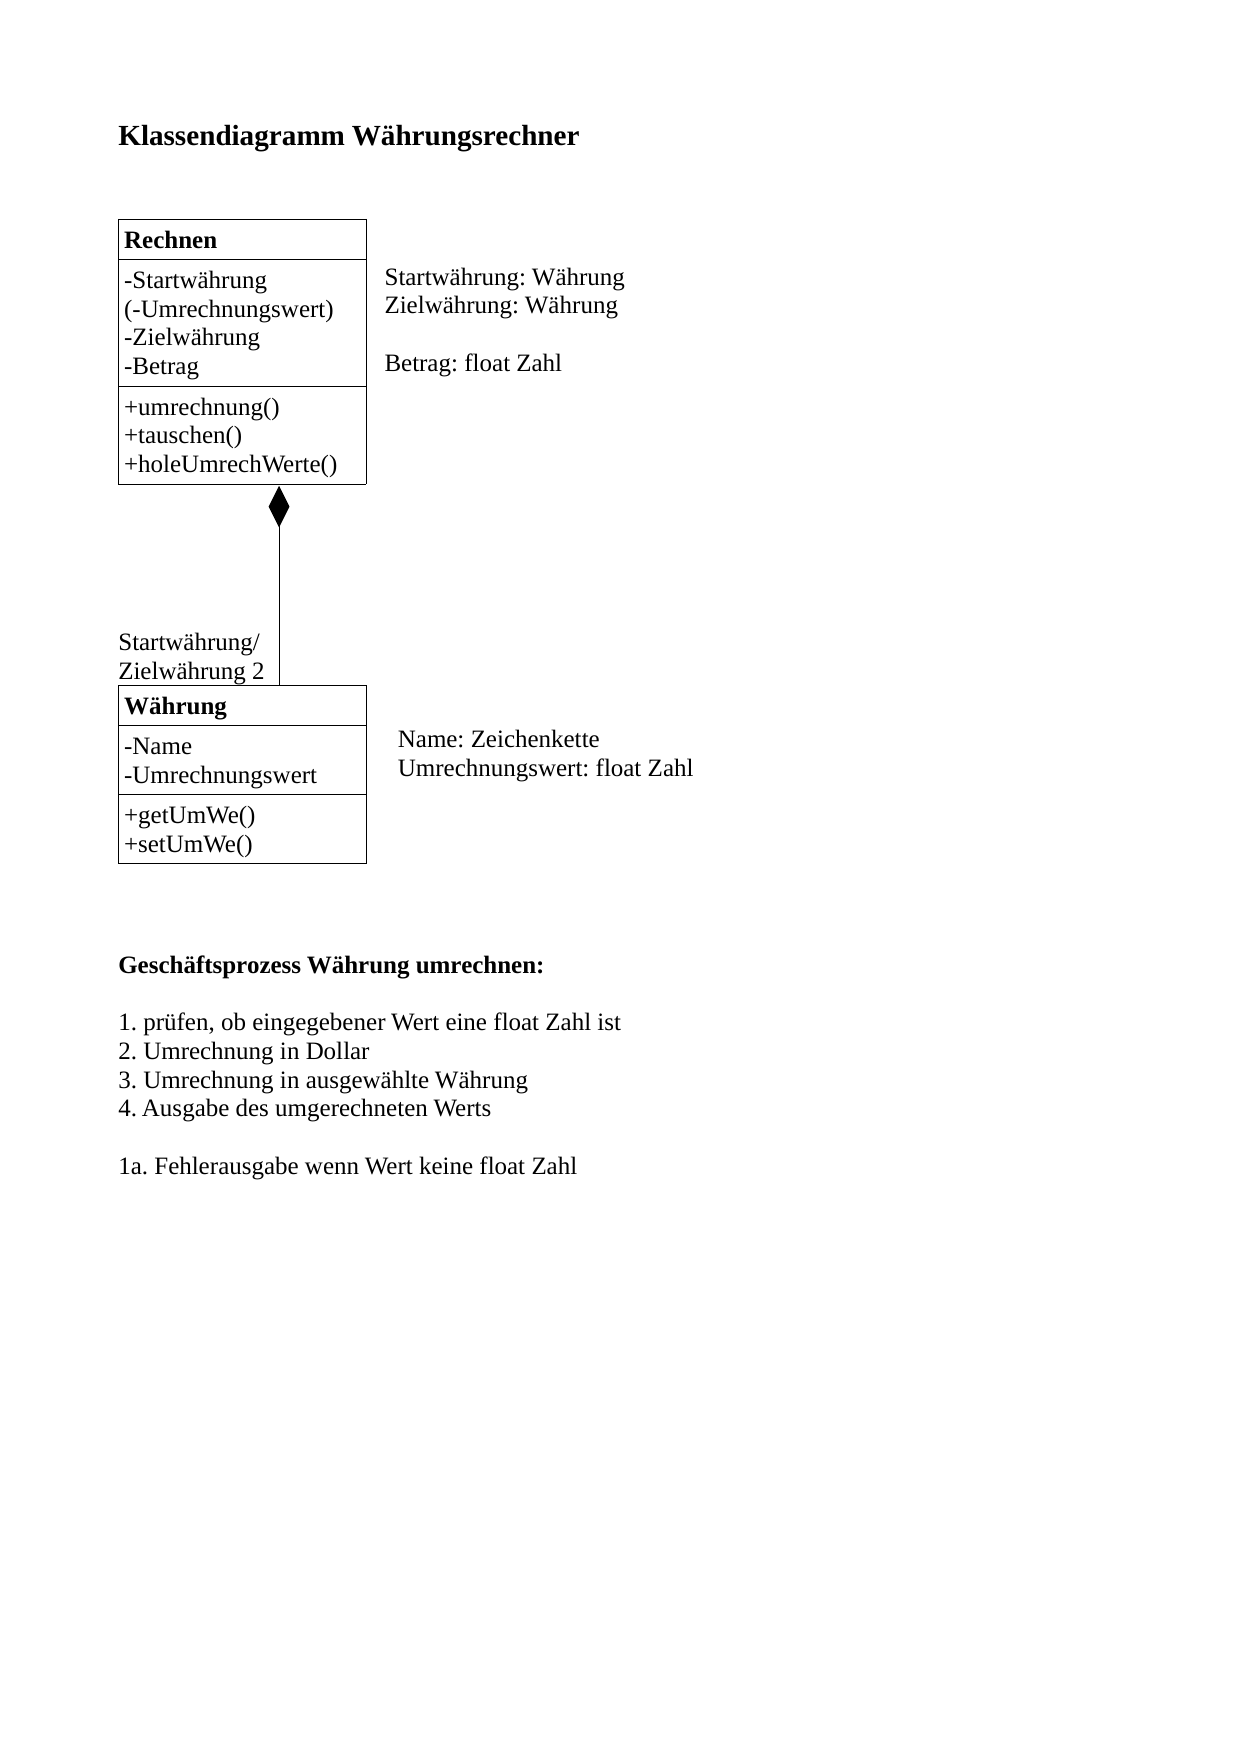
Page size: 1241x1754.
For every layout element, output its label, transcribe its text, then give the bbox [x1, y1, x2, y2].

text 1a. Fehlerausgabe wenn Wert keine float Zahl [118, 1151, 1122, 1180]
text Klassendiagramm Währungsrechner [118, 118, 1122, 152]
table_cell -Name -Umrechnungswert [119, 726, 366, 794]
table_header Rechnen [119, 220, 366, 259]
table_cell +umrechnung() +tauschen() +holeUmrechWerte() [119, 387, 366, 483]
text Geschäftsprozess Währung umrechnen: [118, 950, 1122, 978]
text 1. prüfen, ob eingegebener Wert eine float Zahl ist [118, 1007, 1122, 1036]
text 4. Ausgabe des umgerechneten Werts [118, 1093, 1122, 1122]
table_cell +getUmWe() +setUmWe() [119, 795, 366, 863]
text [280, 627, 1122, 685]
text 2. Umrechnung in Dollar [118, 1036, 1122, 1065]
table_header Währung [119, 686, 366, 725]
table_cell -Startwährung (-Umrechnungswert) -Zielwährung -Betrag [119, 260, 366, 386]
text 3. Umrechnung in ausgewählte Währung [118, 1065, 1122, 1093]
text Startwährung/ Zielwährung 2 [118, 627, 279, 685]
